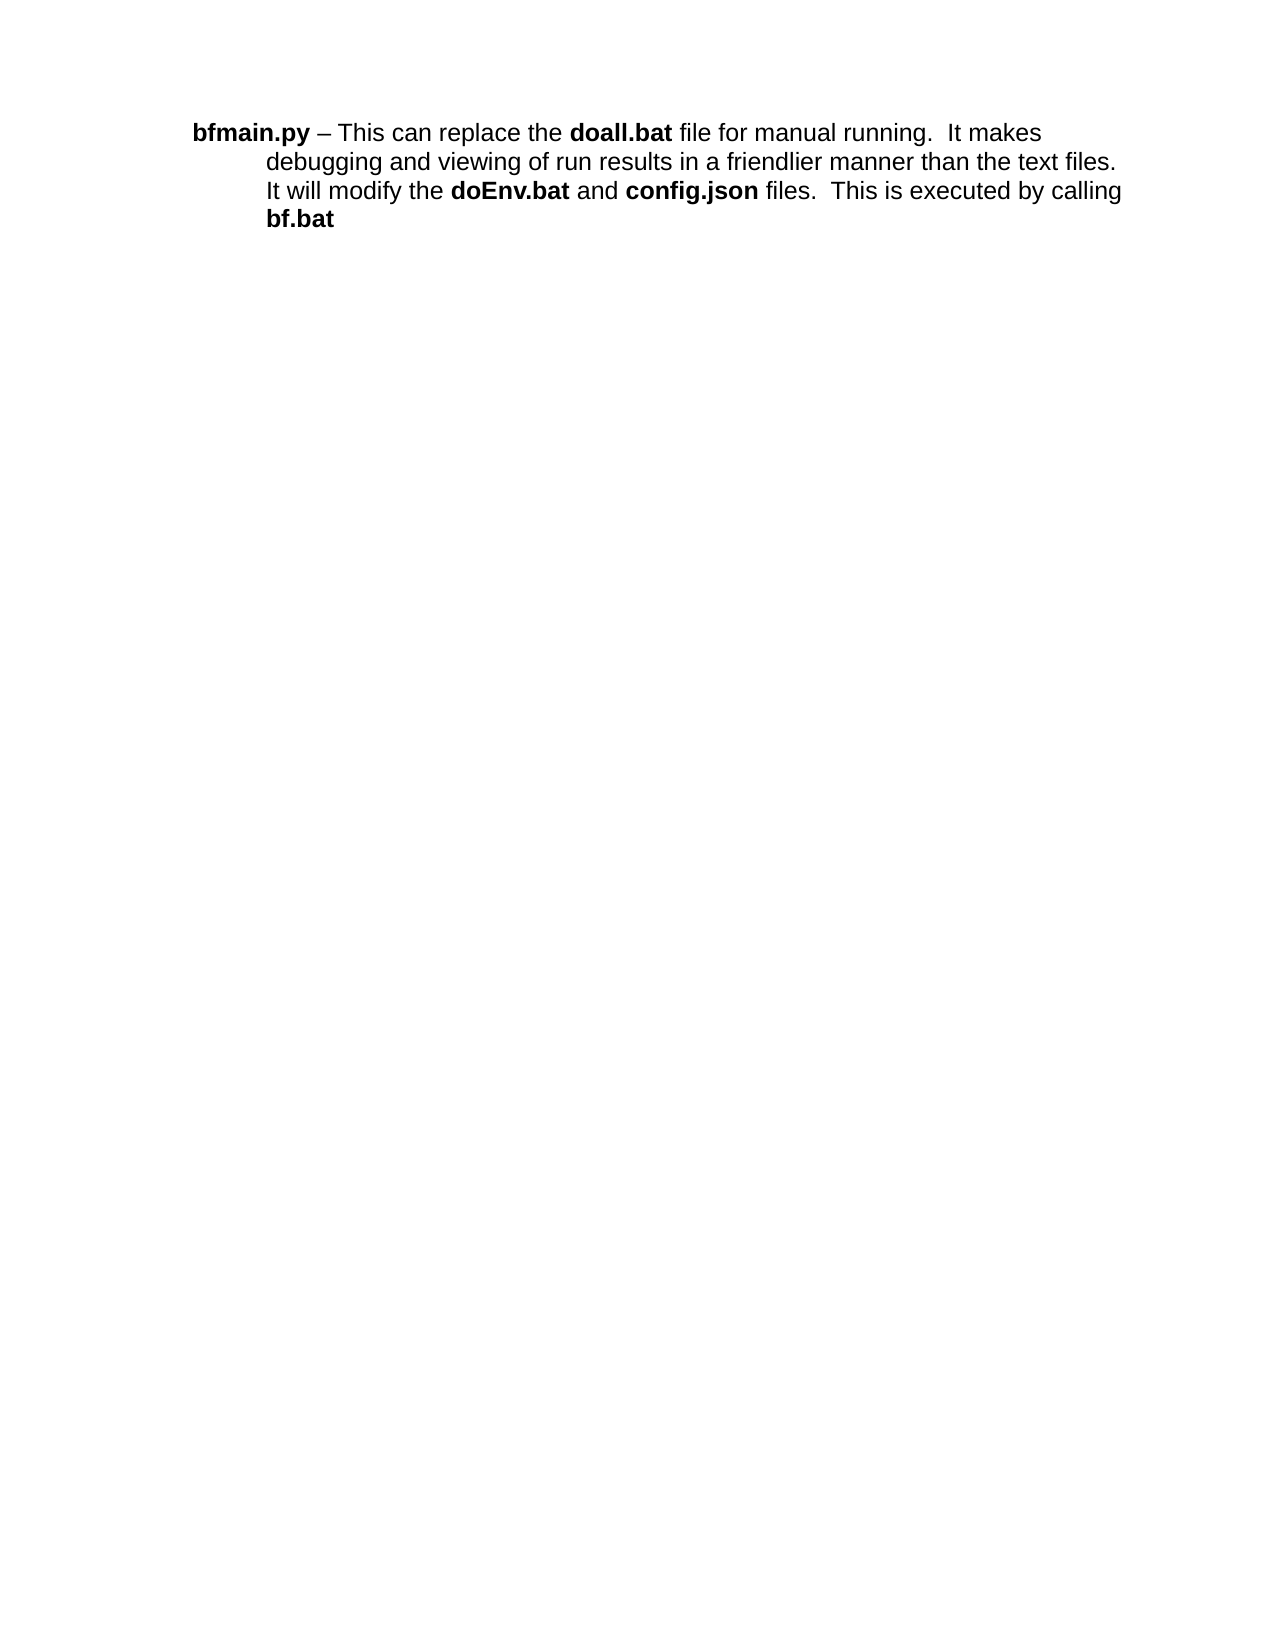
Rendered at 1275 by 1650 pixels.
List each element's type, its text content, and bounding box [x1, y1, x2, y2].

text bfmain.py – This can replace the doall.bat file for manual running. It makes debugging and viewing of run results in a friendlier manner than the text files. [192, 118, 1157, 176]
text It will modify the doEnv.bat and config.json files. This is executed by calling bf.bat [192, 176, 1157, 233]
